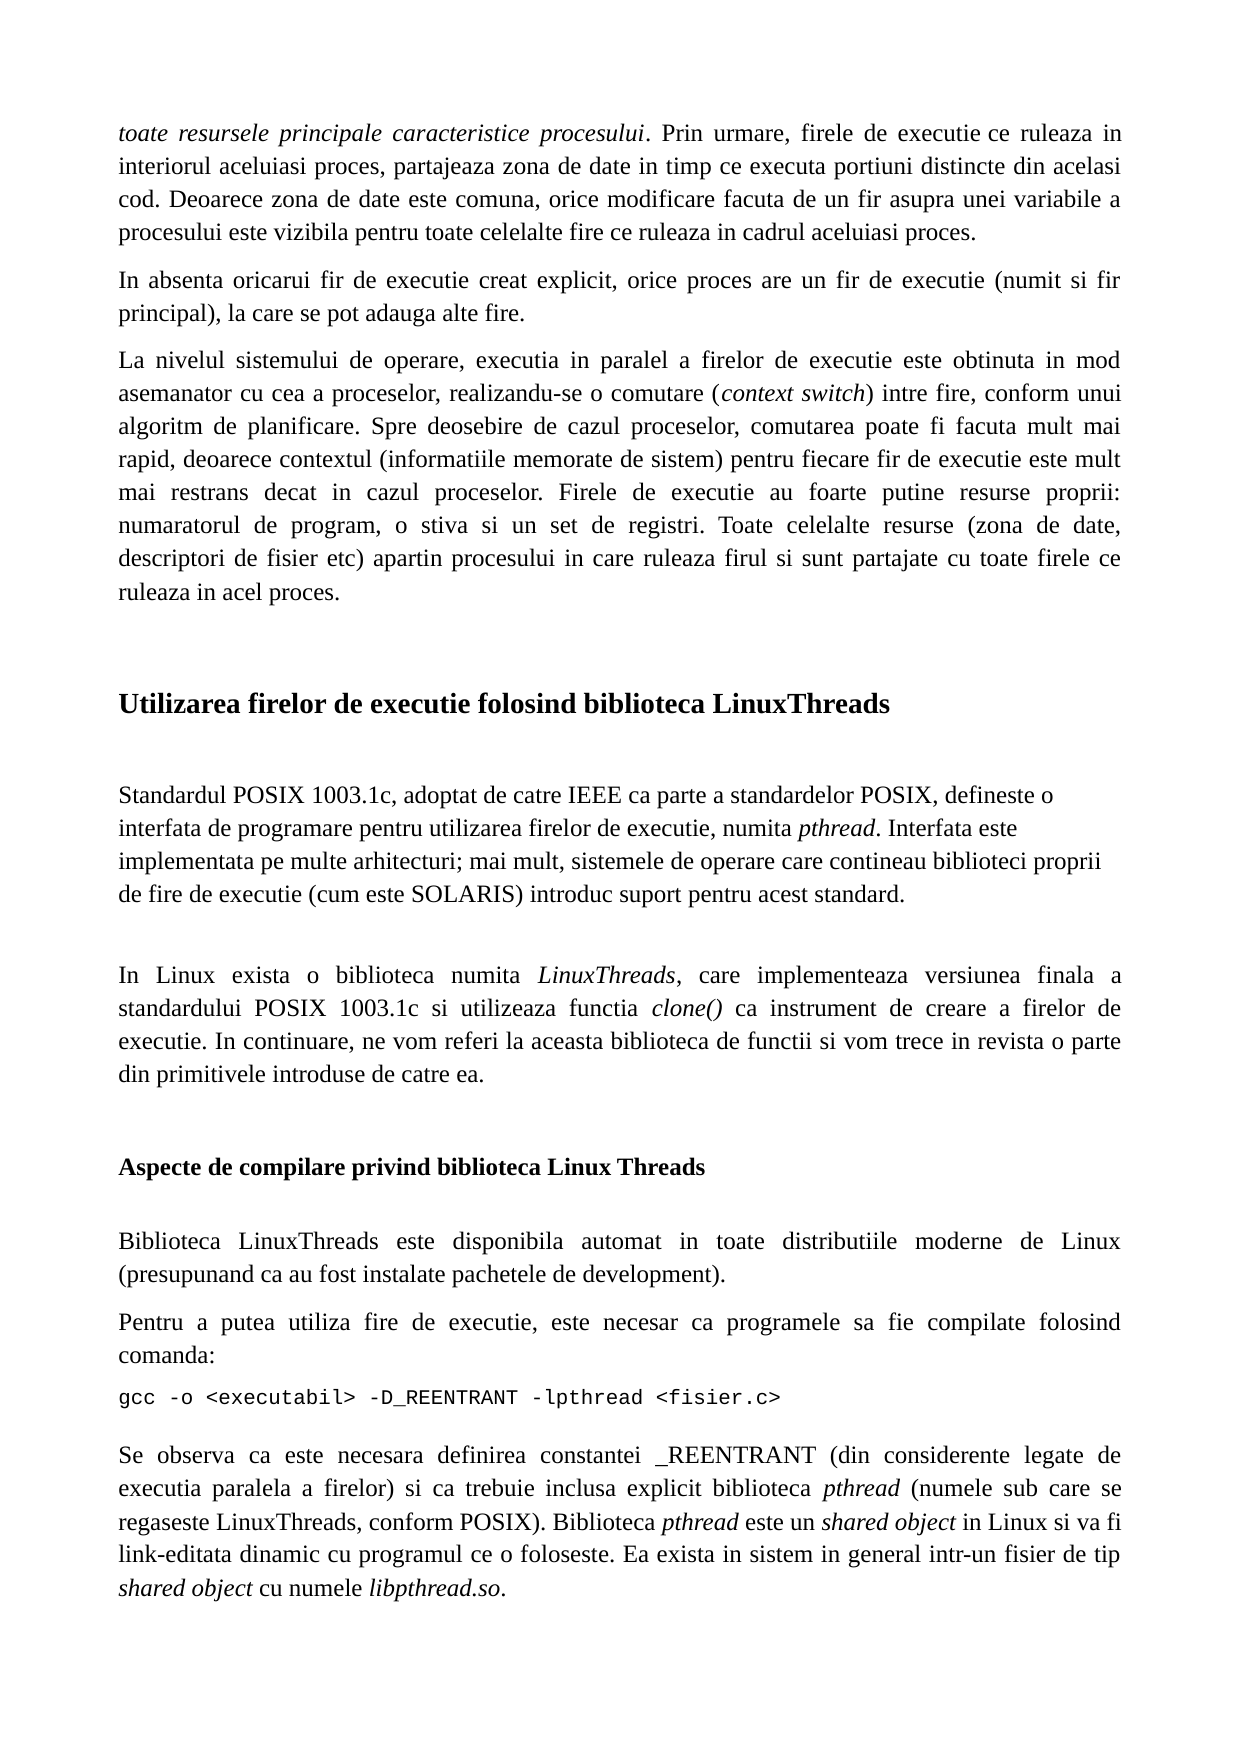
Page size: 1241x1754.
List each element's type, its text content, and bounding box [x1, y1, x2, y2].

text gcc -o <executabil> -D_REENTRANT -lpthread <fisier.c> [118, 1387, 1122, 1411]
text La nivelul sistemului de operare, executia in paralel a firelor de executie este obtinuta in mod asemanator cu cea a proceselor, realizandu-se o comutare (context switch) intre fire, conform unui algoritm de planificare. Spre deosebire de cazul proceselor, comutarea poate fi facuta mult mai rapid, deoarece contextul (informatiile memorate de sistem) pentru fiecare fir de executie este mult mai restrans decat in cazul proceselor. Firele de executie au foarte putine resurse proprii: numaratorul de program, o stiva si un set de registri. Toate celelalte resurse (zona de date, descriptori de fisier etc) apartin procesului in care ruleaza firul si sunt partajate cu toate firele ce ruleaza in acel proces. [118, 345, 1122, 605]
text toate resursele principale caracteristice procesului. Prin urmare, firele de executie ce ruleaza in interiorul aceluiasi proces, partajeaza zona de date in timp ce executa portiuni distincte din acelasi cod. Deoarece zona de date este comuna, orice modificare facuta de un fir asupra unei variabile a procesului este vizibila pentru toate celelalte fire ce ruleaza in cadrul aceluiasi proces. [118, 118, 1122, 246]
text Biblioteca LinuxThreads este disponibila automat in toate distributiile moderne de Linux (presupunand ca au fost instalate pachetele de development). [118, 1226, 1122, 1288]
text Pentru a putea utiliza fire de executie, este necesar ca programele sa fie compilate folosind comanda: [118, 1307, 1122, 1368]
text Se observa ca este necesara definirea constantei _REENTRANT (din considerente legate de executia paralela a firelor) si ca trebuie inclusa explicit biblioteca pthread (numele sub care se regaseste LinuxThreads, conform POSIX). Biblioteca pthread este un shared object in Linux si va fi link-editata dinamic cu programul ce o foloseste. Ea exista in sistem in general intr-un fisier de tip shared object cu numele libpthread.so. [118, 1441, 1122, 1601]
text In Linux exista o biblioteca numita LinuxThreads, care implementeaza versiunea finala a standardului POSIX 1003.1c si utilizeaza functia clone() ca instrument de creare a firelor de executie. In continuare, ne vom referi la aceasta biblioteca de functii si vom trece in revista o parte din primitivele introduse de catre ea. [118, 960, 1122, 1087]
subtitle Utilizarea firelor de executie folosind biblioteca LinuxThreads [118, 686, 1122, 720]
text Standardul POSIX 1003.1c, adoptat de catre IEEE ca parte a standardelor POSIX, defineste o interfata de programare pentru utilizarea firelor de executie, numita pthread. Interfata este implementata pe multe arhitecturi; mai mult, sistemele de operare care contineau biblioteci proprii de fire de executie (cum este SOLARIS) introduc suport pentru acest standard. [118, 780, 1122, 908]
text In absenta oricarui fir de executie creat explicit, orice proces are un fir de executie (numit si fir principal), la care se pot adauga alte fire. [118, 265, 1122, 327]
subtitle Aspecte de compilare privind biblioteca Linux Threads [118, 1152, 1122, 1181]
